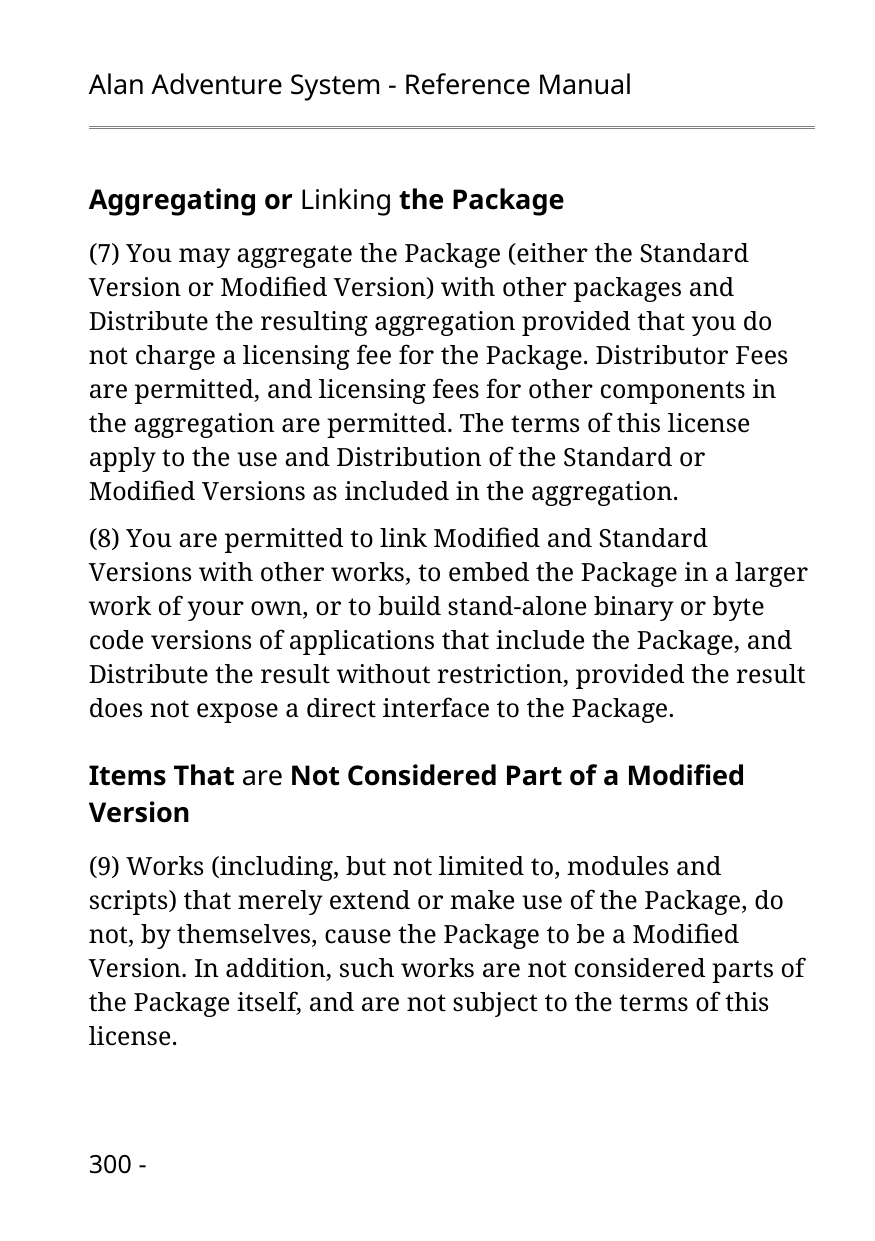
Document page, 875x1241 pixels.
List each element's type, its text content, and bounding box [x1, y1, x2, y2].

subtitle Items That are Not Considered Part of a Modified Version [88, 756, 815, 830]
text (7) You may aggregate the Package (either the Standard Version or Modified Version) with other packages and Distribute the resulting aggregation provided that you do not charge a licensing fee for the Package. Distributor Fees are permitted, and licensing fees for other components in the aggregation are permitted. The terms of this license apply to the use and Distribution of the Standard or Modified Versions as included in the aggregation. [88, 236, 815, 508]
subtitle Aggregating or Linking the Package [88, 180, 815, 217]
text (8) You are permitted to link Modified and Standard Versions with other works, to embed the Package in a larger work of your own, or to build stand-alone binary or byte code versions of applications that include the Package, and Distribute the result without restriction, provided the result does not expose a direct interface to the Package. [88, 521, 815, 725]
text (9) Works (including, but not limited to, modules and scripts) that merely extend or make use of the Package, do not, by themselves, cause the Package to be a Modified Version. In addition, such works are not considered parts of the Package itself, and are not subject to the terms of this license. [88, 849, 815, 1053]
